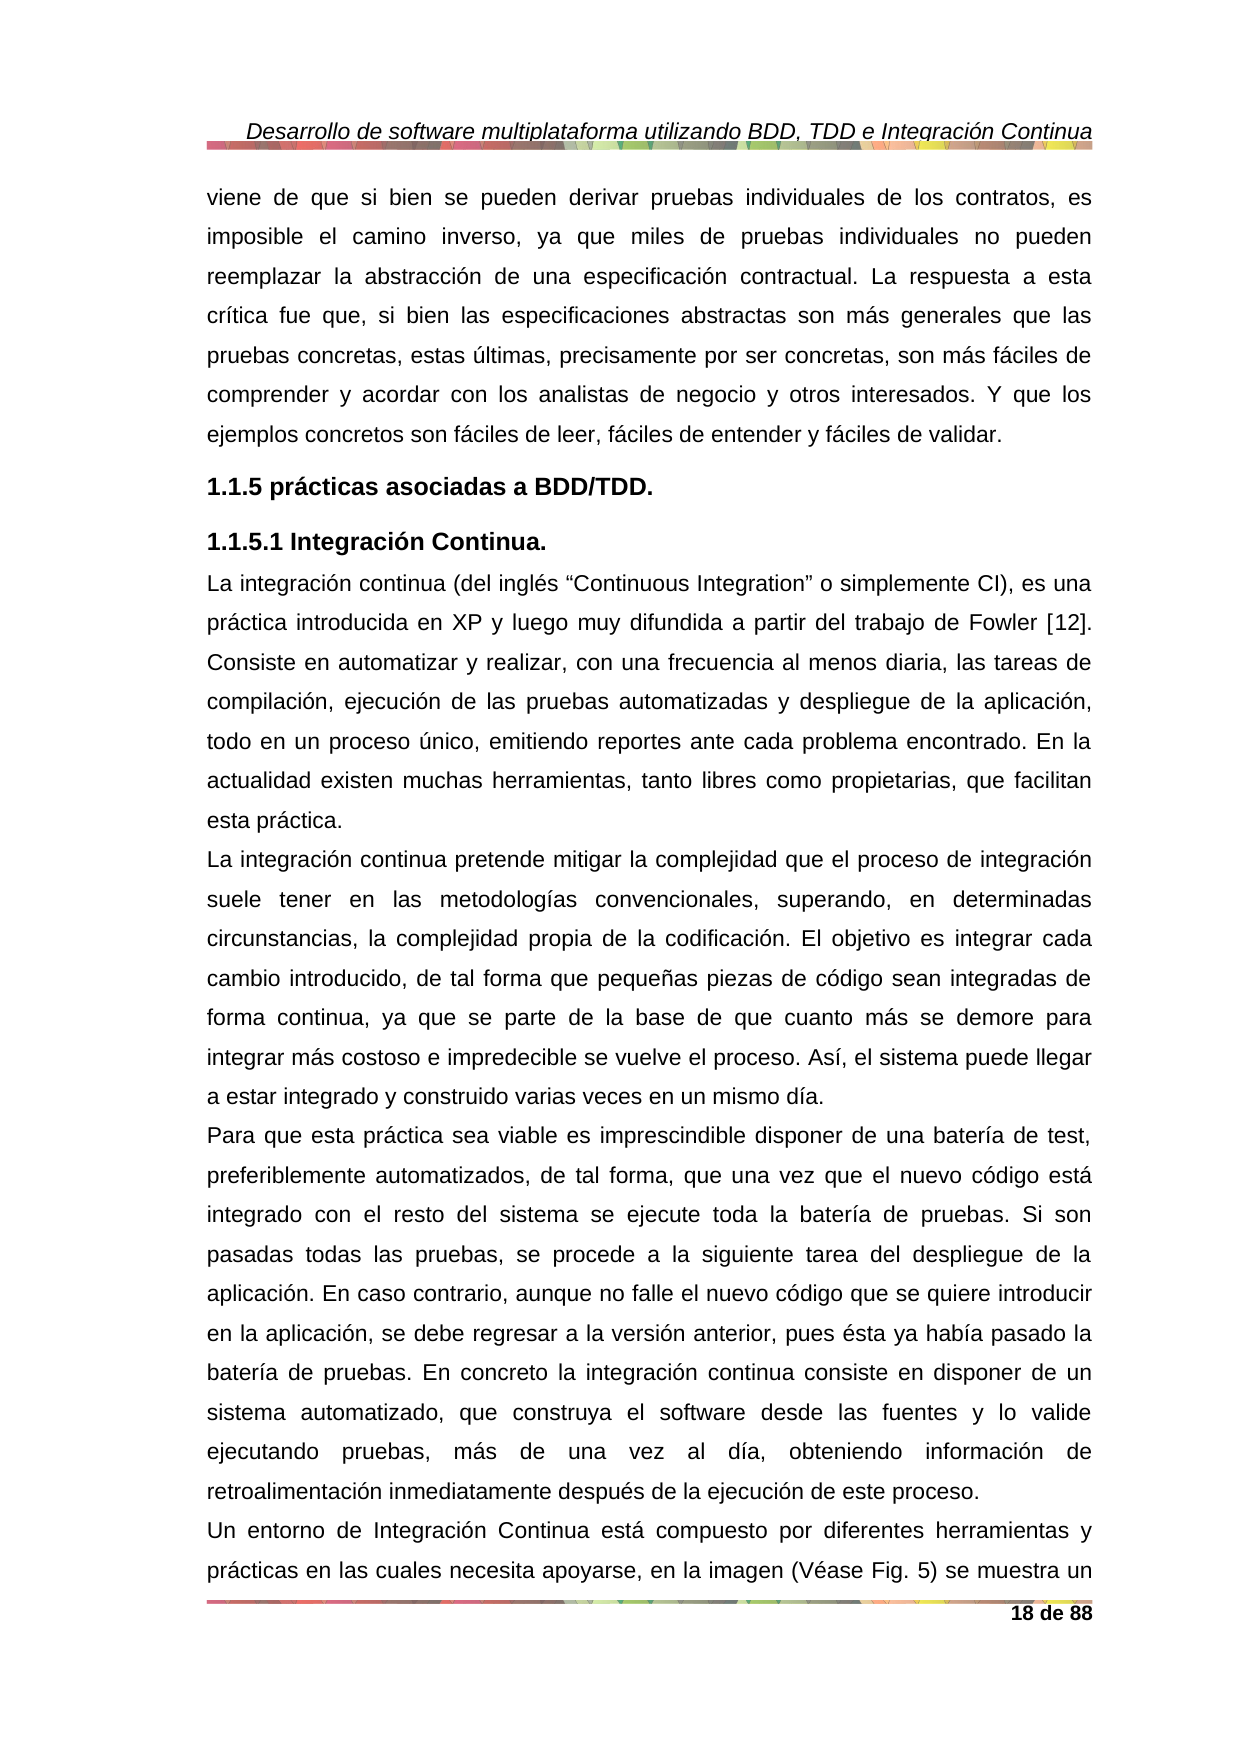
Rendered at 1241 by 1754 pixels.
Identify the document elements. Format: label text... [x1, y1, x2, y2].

text 1.1.5 prácticas asociadas a BDD/TDD. [207, 472, 1093, 501]
text La integración continua pretende mitigar la complejidad que el proceso de integración suele tener en las metodologías convencionales, superando, en determinadas circunstancias, la complejidad propia de la codificación. El objetivo es integrar cada cambio introducido, de tal forma que pequeñas piezas de código sean integradas de forma continua, ya que se parte de la base de que cuanto más se demore para integrar más costoso e impredecible se vuelve el proceso. Así, el sistema puede llegar a estar integrado y construido varias veces en un mismo día. [207, 846, 1093, 1109]
text viene de que si bien se pueden derivar pruebas individuales de los contratos, es imposible el camino inverso, ya que miles de pruebas individuales no pueden reemplazar la abstracción de una especificación contractual. La respuesta a esta crítica fue que, si bien las especificaciones abstractas son más generales que las pruebas concretas, estas últimas, precisamente por ser concretas, son más fáciles de comprender y acordar con los analistas de negocio y otros interesados. Y que los ejemplos concretos son fáciles de leer, fáciles de entender y fáciles de validar. [207, 184, 1093, 447]
text 1.1.5.1 Integración Continua. [207, 527, 1093, 555]
text Un entorno de Integración Continua está compuesto por diferentes herramientas y prácticas en las cuales necesita apoyarse, en la imagen (Véase Fig. 5) se muestra un [207, 1517, 1093, 1583]
text La integración continua (del inglés “Continuous Integration” o simplemente CI), es una práctica introducida en XP y luego muy difundida a partir del trabajo de Fowler [12]. Consiste en automatizar y realizar, con una frecuencia al menos diaria, las tareas de compilación, ejecución de las pruebas automatizadas y despliegue de la aplicación, todo en un proceso único, emitiendo reportes ante cada problema encontrado. En la actualidad existen muchas herramientas, tanto libres como propietarias, que facilitan esta práctica. [207, 570, 1093, 833]
text Para que esta práctica sea viable es imprescindible disponer de una batería de test, preferiblemente automatizados, de tal forma, que una vez que el nuevo código está integrado con el resto del sistema se ejecute toda la batería de pruebas. Si son pasadas todas las pruebas, se procede a la siguiente tarea del despliegue de la aplicación. En caso contrario, aunque no falle el nuevo código que se quiere introducir en la aplicación, se debe regresar a la versión anterior, pues ésta ya había pasado la batería de pruebas. En concreto la integración continua consiste en disponer de un sistema automatizado, que construya el software desde las fuentes y lo valide ejecutando pruebas, más de una vez al día, obteniendo información de retroalimentación inmediatamente después de la ejecución de este proceso. [207, 1122, 1093, 1504]
